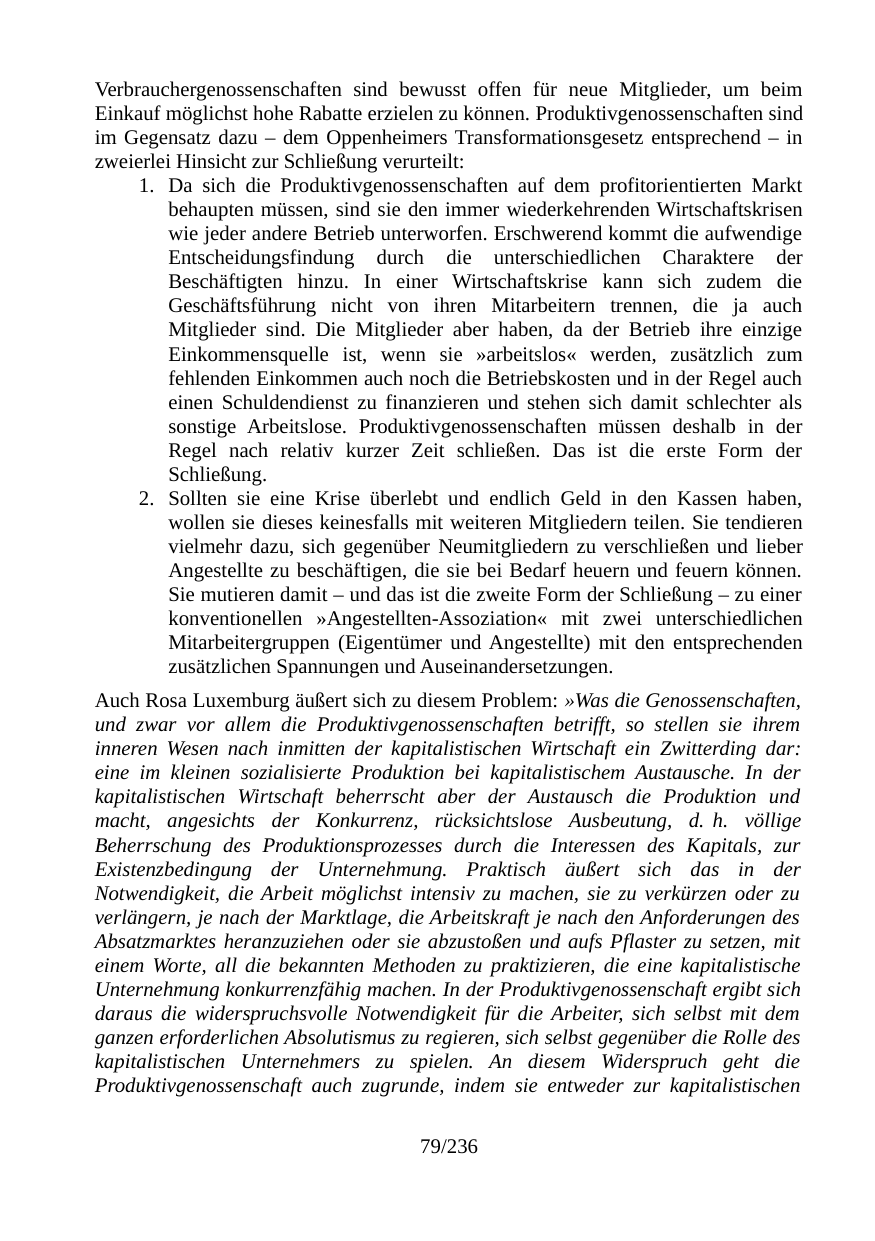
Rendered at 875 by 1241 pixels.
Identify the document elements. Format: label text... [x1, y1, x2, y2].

text Auch Rosa Luxemburg äußert sich zu diesem Problem: »Was die Genossenschaften, und zwar vor allem die Produktivgenossenschaften betrifft, so stellen sie ihrem inneren Wesen nach inmitten der kapitalistischen Wirtschaft ein Zwitterding dar: eine im kleinen sozialisierte Produktion bei kapitalistischem Austausche. In der kapitalistischen Wirtschaft beherrscht aber der Austausch die Produktion und macht, angesichts der Konkurrenz, rücksichtslose Ausbeutung, d. h. völlige Beherrschung des Produktionsprozesses durch die Interessen des Kapitals, zur Existenzbedingung der Unternehmung. Praktisch äußert sich das in der Notwendigkeit, die Arbeit möglichst intensiv zu machen, sie zu verkürzen oder zu verlängern, je nach der Marktlage, die Arbeitskraft je nach den Anforderungen des Absatzmarktes heranzuziehen oder sie abzustoßen und aufs Pflaster zu setzen, mit einem Worte, all die bekannten Methoden zu praktizieren, die eine kapitalistische Unternehmung konkurrenzfähig machen. In der Produktivgenossenschaft ergibt sich daraus die widerspruchsvolle Notwendigkeit für die Arbeiter, sich selbst mit dem ganzen erforderlichen Absolutismus zu regieren, sich selbst gegenüber die Rolle des kapitalistischen Unternehmers zu spielen. An diesem Widerspruch geht die Produktivgenossenschaft auch zugrunde, indem sie entweder zur kapitalistischen [94, 688, 803, 1097]
list Sollten sie eine Krise überlebt und endlich Geld in den Kassen haben, wollen sie dieses keinesfalls mit weiteren Mitgliedern teilen. Sie tendieren vielmehr dazu, sich gegenüber Neumitgliedern zu verschließen und lieber Angestellte zu beschäftigen, die sie bei Bedarf heuern und feuern können. Sie mutieren damit – und das ist die zweite Form der Schließung – zu einer konventionellen »Angestellten-Assoziation« mit zwei unterschiedlichen Mitarbeitergruppen (Eigentümer und Angestellte) mit den entsprechenden zusätzlichen Spannungen und Auseinandersetzungen. [139, 486, 803, 678]
text Verbrauchergenossenschaften sind bewusst offen für neue Mitglieder, um beim Einkauf möglichst hohe Rabatte erzielen zu können. Produktivgenossenschaften sind im Gegensatz dazu – dem Oppenheimers Transformationsgesetz entsprechend – in zweierlei Hinsicht zur Schließung verurteilt: [94, 77, 803, 173]
list Da sich die Produktivgenossenschaften auf dem profitorientierten Markt behaupten müssen, sind sie den immer wiederkehrenden Wirtschaftskrisen wie jeder andere Betrieb unterworfen. Erschwerend kommt die aufwendige Entscheidungsfindung durch die unterschiedlichen Charaktere der Beschäftigten hinzu. In einer Wirtschaftskrise kann sich zudem die Geschäftsführung nicht von ihren Mitarbeitern trennen, die ja auch Mitglieder sind. Die Mitglieder aber haben, da der Betrieb ihre einzige Einkommensquelle ist, wenn sie »arbeitslos« werden, zusätzlich zum fehlenden Einkommen auch noch die Betriebskosten und in der Regel auch einen Schuldendienst zu finanzieren und stehen sich damit schlechter als sonstige Arbeitslose. Produktivgenossenschaften müssen deshalb in der Regel nach relativ kurzer Zeit schließen. Das ist die erste Form der Schließung. [139, 173, 803, 486]
